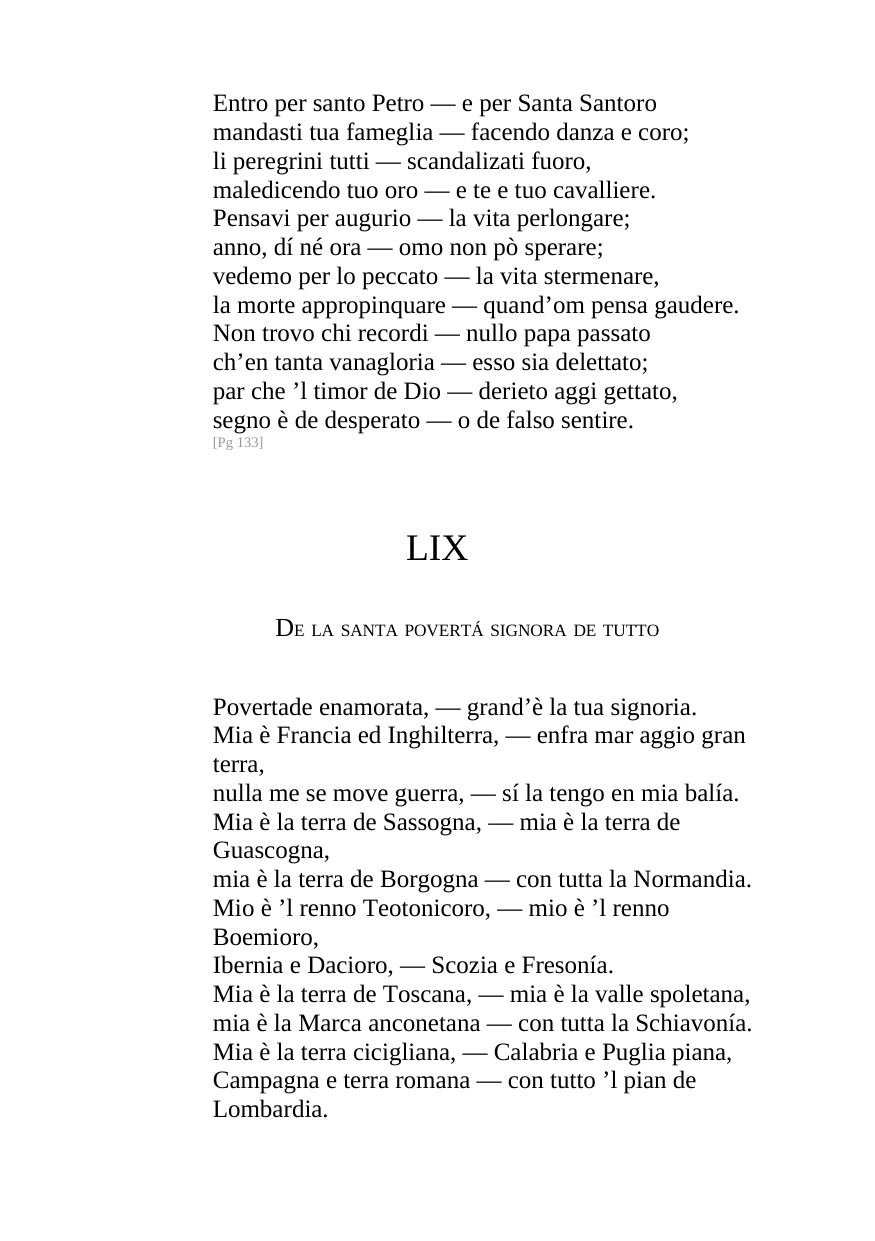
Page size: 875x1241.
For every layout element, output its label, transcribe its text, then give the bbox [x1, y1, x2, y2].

subtitle LIX De la santa povertá signora de tutto [94, 525, 779, 642]
text Mio è ’l renno Teotonicoro, — mio è ’l renno Boemioro, Ibernia e Dacioro, — Scozia e Fresonía. [213, 893, 779, 979]
text Entro per santo Petro — e per Santa Santoro mandasti tua fameglia — facendo danza e coro; li peregrini tutti — scandalizati fuoro, maledicendo tuo oro — e te e tuo cavalliere. [213, 88, 779, 203]
text Pensavi per augurio — la vita perlongare; anno, dí né ora — omo non pò sperare; vedemo per lo peccato — la vita stermenare, la morte appropinquare — quand’om pensa gaudere. [213, 203, 779, 318]
text Mia è la terra de Sassogna, — mia è la terra de Guascogna, mia è la terra de Borgogna — con tutta la Normandia. [213, 807, 779, 893]
text Povertade enamorata, — grand’è la tua signoria. [213, 692, 779, 720]
text Non trovo chi recordi — nullo papa passato ch’en tanta vanagloria — esso sia delettato; par che ’l timor de Dio — derieto aggi gettato, segno è de desperato — o de falso sentire. [Pg 133] [213, 318, 779, 450]
text Mia è Francia ed Inghilterra, — enfra mar aggio gran terra, nulla me se move guerra, — sí la tengo en mia balía. [213, 720, 779, 807]
text Mia è la terra de Toscana, — mia è la valle spoletana, mia è la Marca anconetana — con tutta la Schiavonía. [213, 979, 779, 1037]
text Mia è la terra cicigliana, — Calabria e Puglia piana, Campagna e terra romana — con tutto ’l pian de Lombardia. [213, 1037, 779, 1123]
